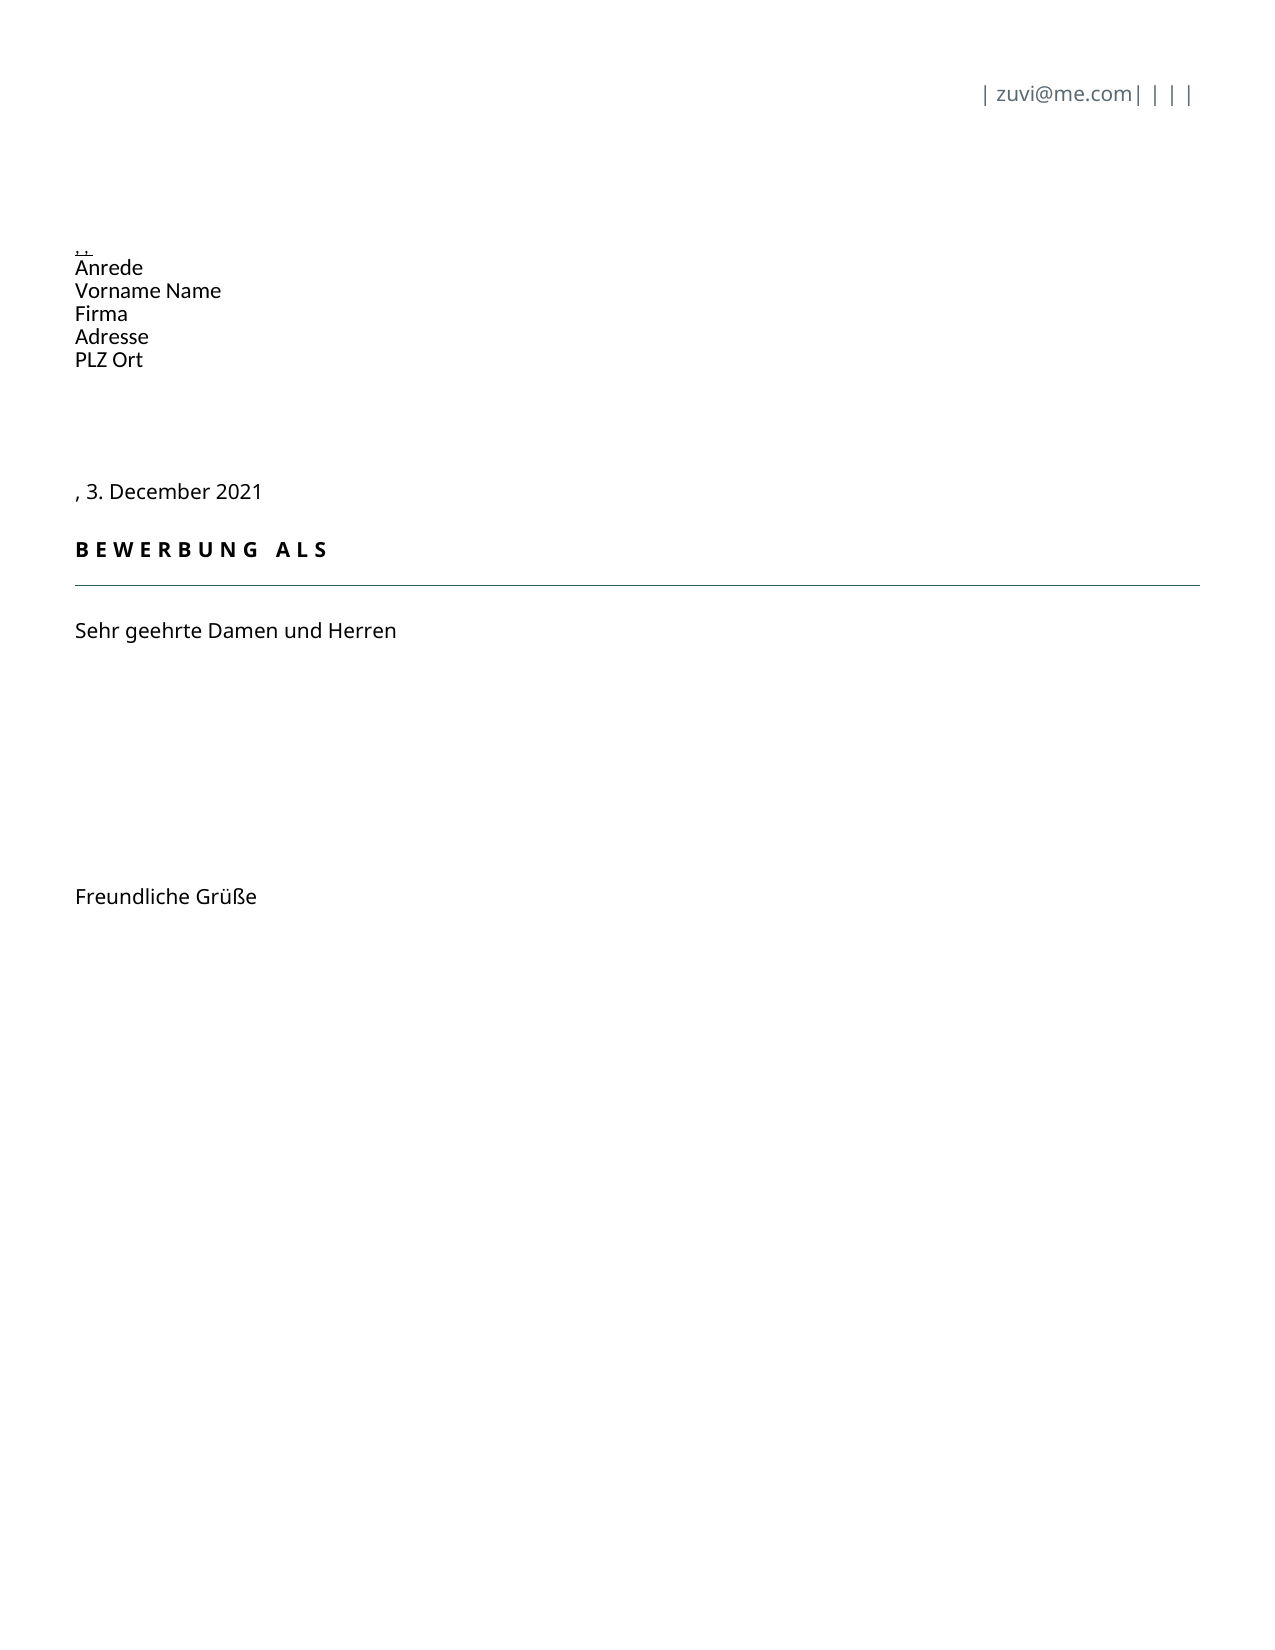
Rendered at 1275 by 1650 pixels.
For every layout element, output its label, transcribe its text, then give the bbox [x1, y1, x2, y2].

subtitle Bewerbung als [75, 531, 1200, 585]
text Anrede [75, 258, 1200, 281]
text Vorname Name [75, 281, 1200, 304]
text , 3. December 2021 [75, 473, 1200, 506]
text Sehr geehrte Damen und Herren [75, 611, 1200, 645]
text PLZ Ort [75, 350, 1200, 373]
text Adresse [75, 327, 1200, 350]
text , , [75, 239, 1200, 258]
text Firma [75, 304, 1200, 327]
text Freundliche Grüße [75, 878, 1200, 911]
